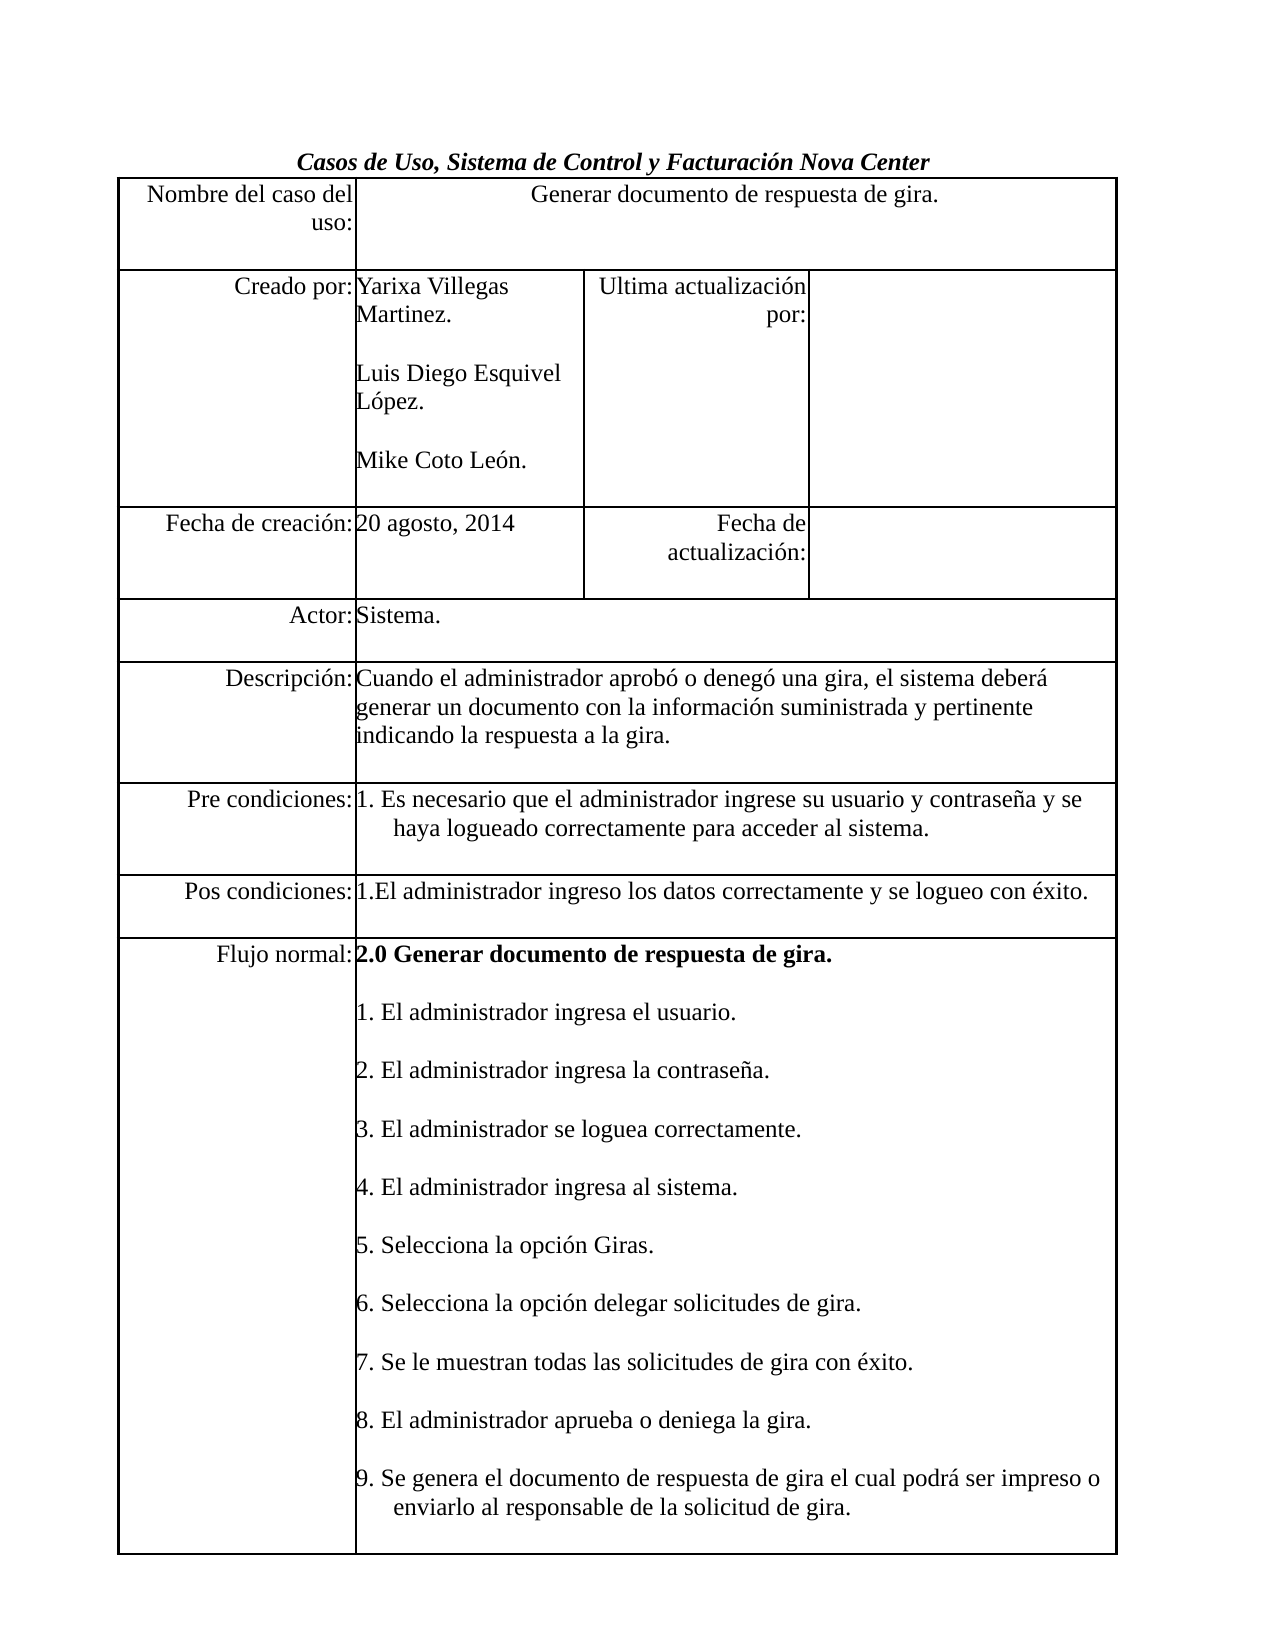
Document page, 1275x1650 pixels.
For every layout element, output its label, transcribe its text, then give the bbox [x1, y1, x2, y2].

table_cell [810, 271, 1115, 506]
table_cell Descripción: [120, 663, 355, 782]
table_cell Flujo normal: [120, 939, 355, 1553]
table_cell Nombre del caso del uso: [120, 179, 355, 269]
table_cell 20 agosto, 2014 [357, 508, 583, 598]
table_cell Ultima actualización por: [585, 271, 808, 506]
table_cell Actor: [120, 600, 355, 661]
table_cell Pre condiciones: [120, 784, 355, 874]
table_cell 1.El administrador ingreso los datos correctamente y se logueo con éxito. [357, 876, 1115, 937]
table_cell Cuando el administrador aprobó o denegó una gira, el sistema deberá generar un documento con la información suministrada y pertinente indicando la respuesta a la gira. [357, 663, 1115, 782]
table_cell Pos condiciones: [120, 876, 355, 937]
table_cell Fecha de creación: [120, 508, 355, 598]
table_cell [810, 508, 1115, 598]
table_cell 2.0 Generar documento de respuesta de gira. 1. El administrador ingresa el usuario. 2. El administrador ingresa la contraseña. 3. El administrador se loguea correctamente. 4. El administrador ingresa al sistema. 5. Selecciona la opción Giras. 6. Selecciona la opción delegar solicitudes de gira. 7. Se le muestran todas las solicitudes de gira con éxito. 8. El administrador aprueba o deniega la gira. 9. Se genera el documento de respuesta de gira el cual podrá ser impreso o enviarlo al responsable de la solicitud de gira. [357, 939, 1115, 1553]
table_cell 1. Es necesario que el administrador ingrese su usuario y contraseña y se haya logueado correctamente para acceder al sistema. [357, 784, 1115, 874]
table_cell Fecha de actualización: [585, 508, 808, 598]
table_cell Yarixa Villegas Martinez. Luis Diego Esquivel López. Mike Coto León. [357, 271, 583, 506]
table_cell Generar documento de respuesta de gira. [357, 179, 1115, 269]
table_cell Creado por: [120, 271, 355, 506]
table_cell Sistema. [357, 600, 1115, 661]
